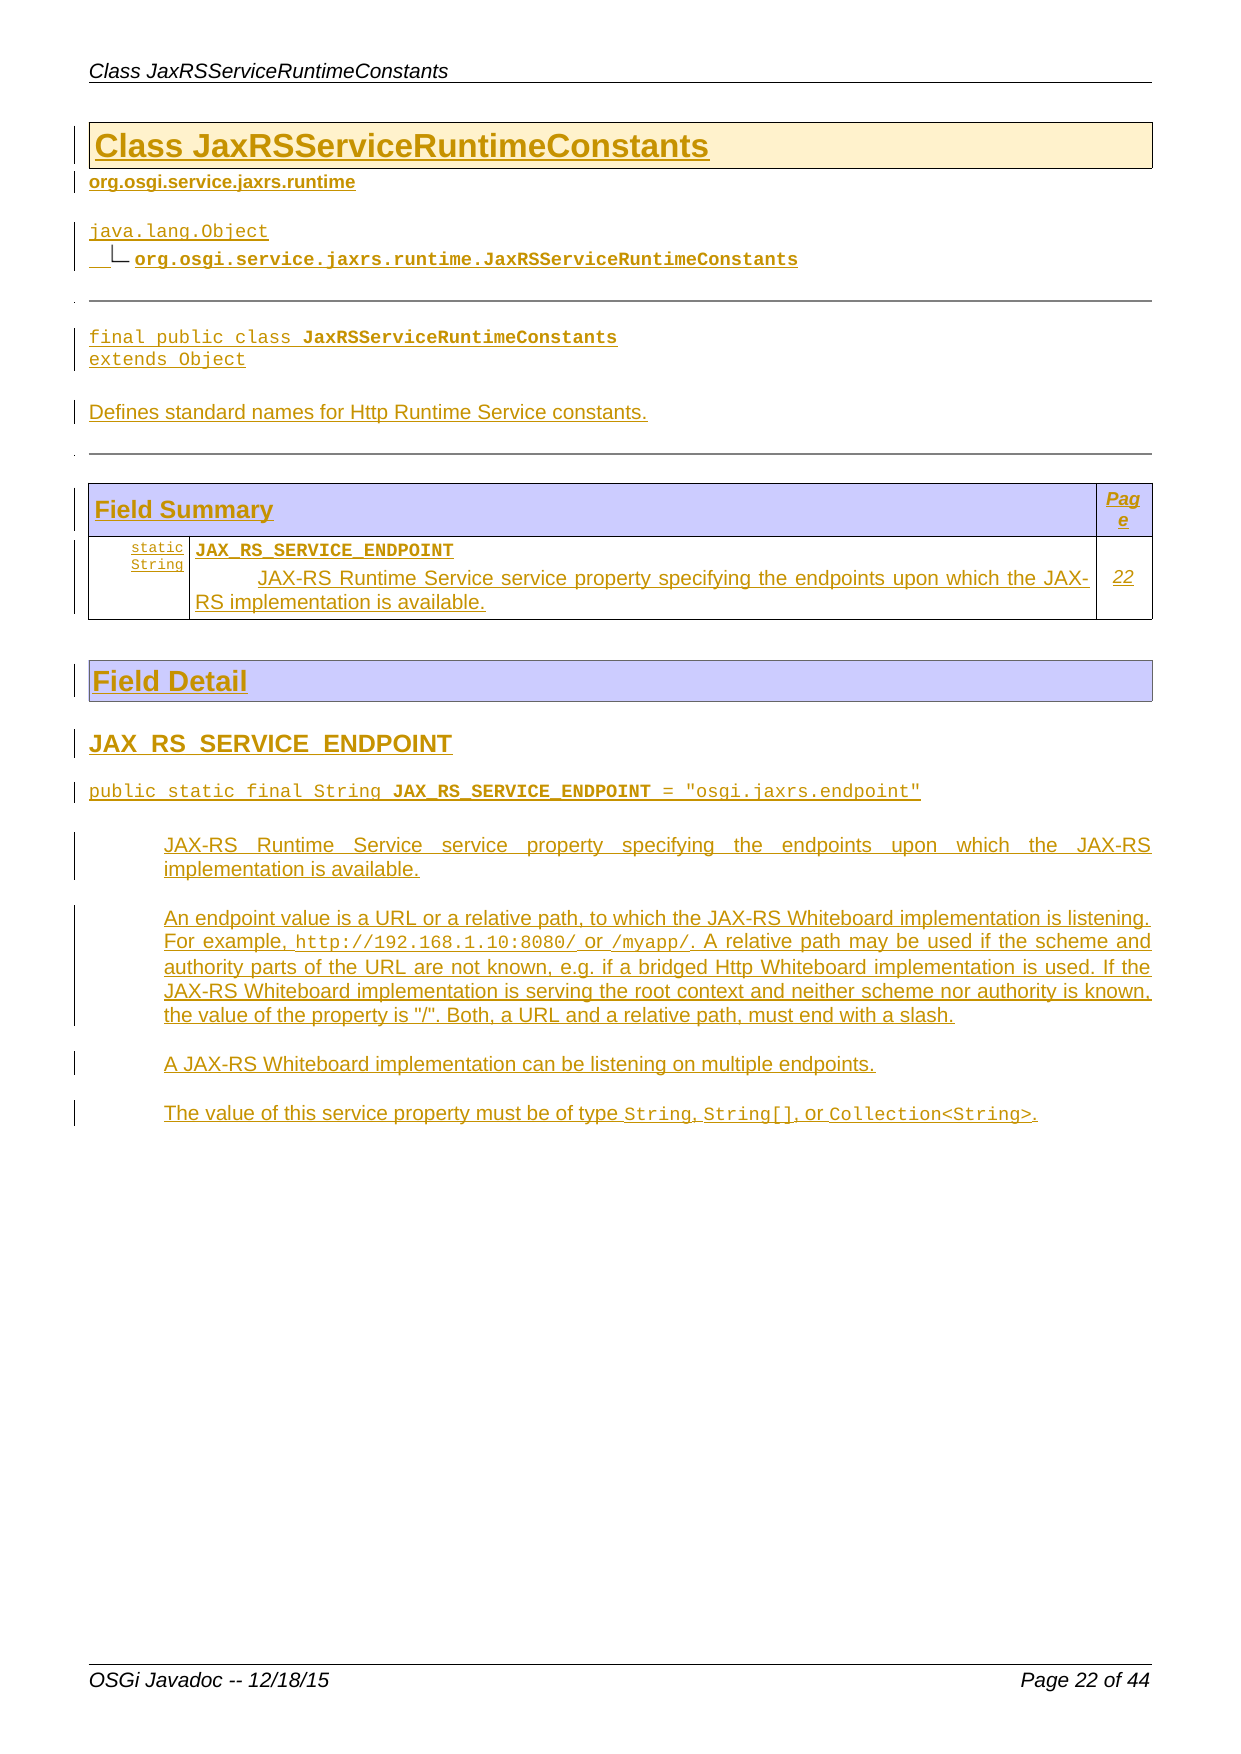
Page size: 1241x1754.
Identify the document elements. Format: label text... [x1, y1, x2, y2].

text the value of the property is "/". Both, a URL and a relative path, must end with a slash. [163, 1000, 1152, 1026]
text org.osgi.service.jaxrs.runtime [88, 171, 1152, 193]
text java.lang.Object [88, 222, 1152, 243]
subtitle Class JaxRSServiceRuntimeConstants [90, 123, 1152, 168]
text A JAX-RS Whiteboard implementation can be listening on multiple endpoints. [163, 1051, 1152, 1075]
text extends Object [88, 349, 1152, 371]
table_cell JAX_RS_SERVICE_ENDPOINT JAX-RS Runtime Service service property specifying the endpoints upon which the JAX-RS implementation is available. [190, 537, 1096, 618]
table_header Page [1097, 484, 1152, 536]
text JAX-RS Whiteboard implementation is serving the root context and neither scheme nor authority is known, [163, 977, 1152, 999]
text JAX-RS Runtime Service service property specifying the endpoints upon which the JAX-RS [163, 832, 1152, 853]
text An endpoint value is a URL or a relative path, to which the JAX-RS Whiteboard implementation is listening. For example, http://192.168.1.10:8080/ or /myapp/. A relative path may be used if the scheme and authority parts of the URL are not known, e.g. if a bridged Http Whiteboard implementation is used. If the [163, 905, 1152, 976]
table_cell 21 [1097, 537, 1152, 618]
text implementation is available. [163, 854, 1152, 880]
text The value of this service property must be of type String, String[], or Collection<String>. [163, 1100, 1152, 1126]
text org.osgi.service.jaxrs.runtime.JaxRSServiceRuntimeConstants [88, 243, 1152, 271]
subtitle JAX_RS_SERVICE_ENDPOINT [88, 729, 1152, 758]
text final public class JaxRSServiceRuntimeConstants [88, 328, 1152, 349]
text public static final String JAX_RS_SERVICE_ENDPOINT = "osgi.jaxrs.endpoint" [88, 782, 1152, 803]
table_header Field Summary [89, 484, 1096, 536]
table_cell static String [89, 537, 189, 618]
subtitle Field Detail [90, 661, 1152, 701]
picture [111, 243, 135, 266]
text Defines standard names for Http Runtime Service constants. [88, 400, 1152, 424]
